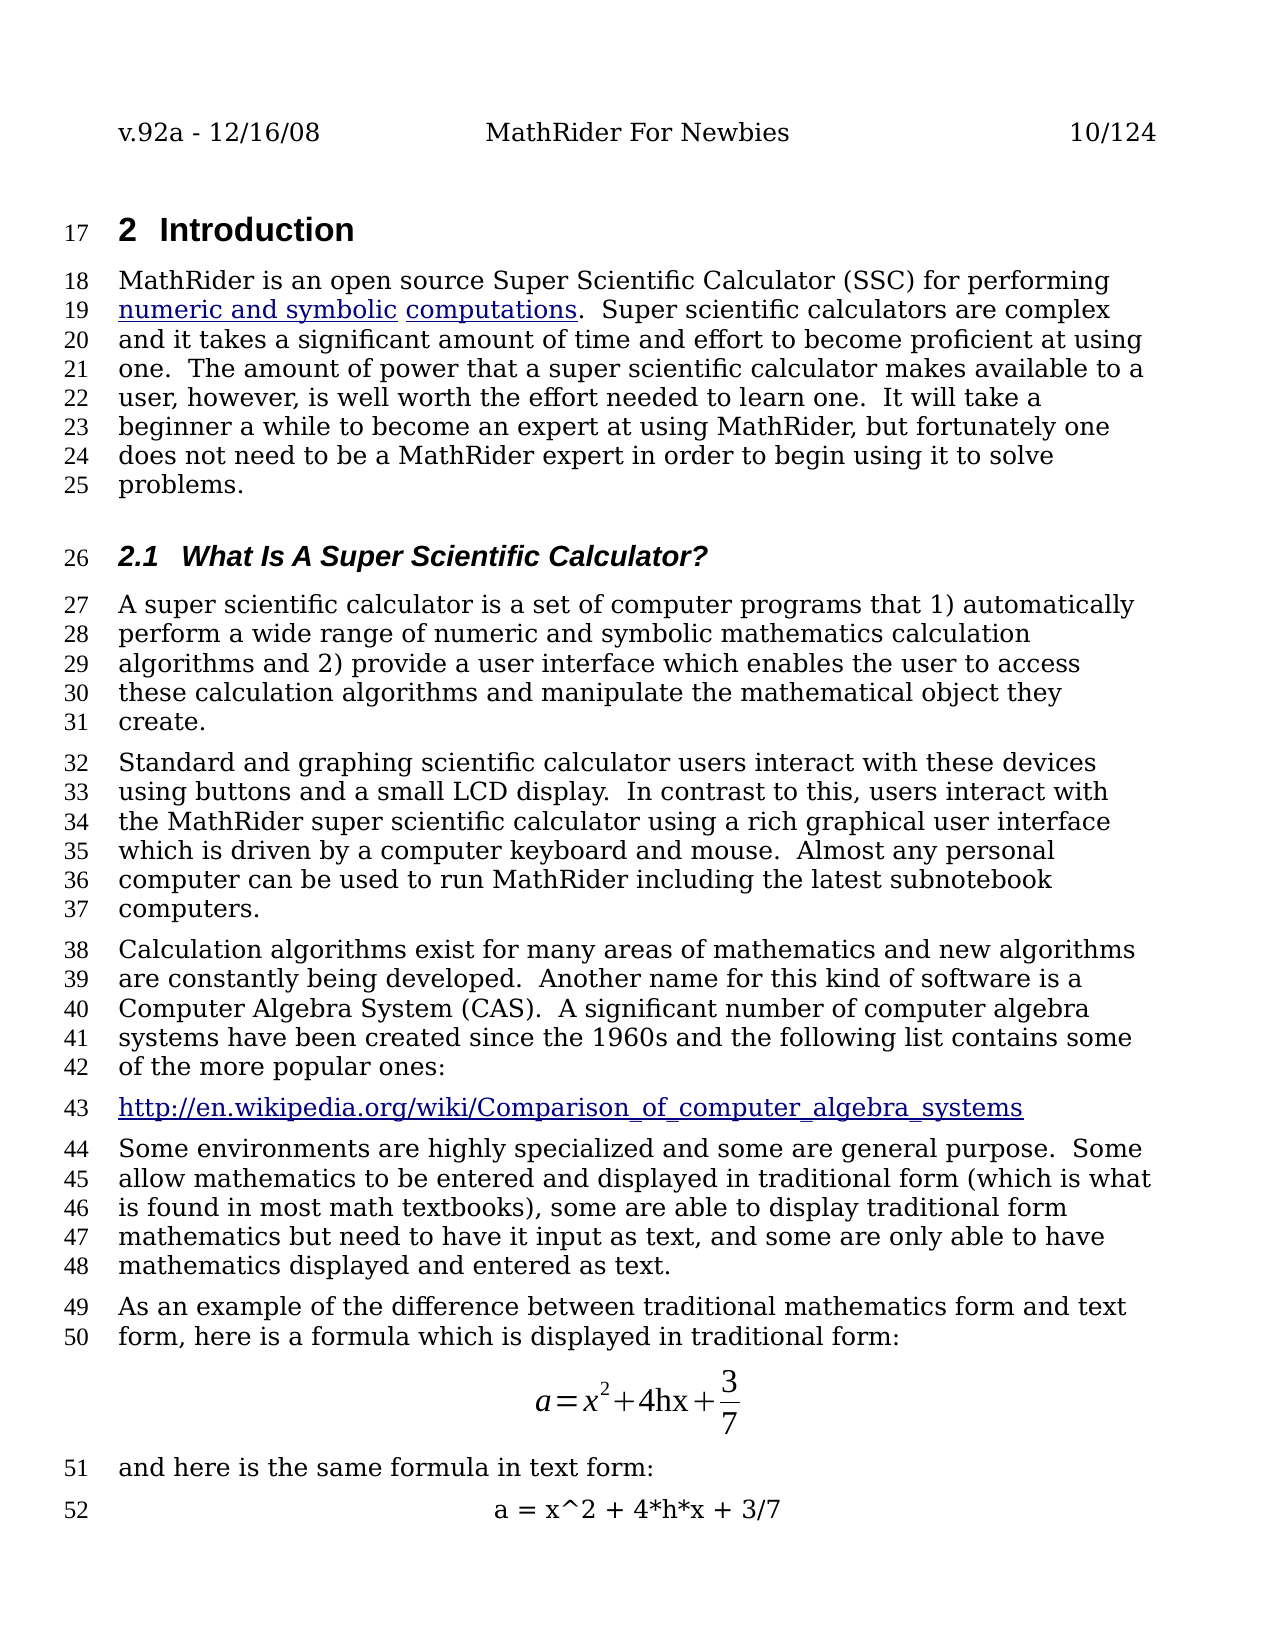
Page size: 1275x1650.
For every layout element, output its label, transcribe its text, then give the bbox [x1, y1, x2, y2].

text A super scientific calculator is a set of computer programs that 1) automatically perform a wide range of numeric and symbolic mathematics calculation algorithms and 2) provide a user interface which enables the user to access these calculation algorithms and manipulate the mathematical object they create. [118, 590, 1157, 736]
text Calculation algorithms exist for many areas of mathematics and new algorithms are constantly being developed. Another name for this kind of software is a Computer Algebra System (CAS). A significant number of computer algebra systems have been created since the 1960s and the following list contains some of the more popular ones: [118, 935, 1157, 1081]
text and here is the same formula in text form: [118, 1454, 1157, 1483]
text http://en.wikipedia.org/wiki/Comparison_of_computer_algebra_systems [118, 1093, 1157, 1122]
text MathRider is an open source Super Scientific Calculator (SSC) for performing numeric and symbolic computations. Super scientific calculators are complex and it takes a significant amount of time and effort to become proficient at using one. The amount of power that a super scientific calculator makes available to a user, however, is well worth the effort needed to learn one. It will take a beginner a while to become an expert at using MathRider, but fortunately one does not need to be a MathRider expert in order to begin using it to solve problems. [118, 266, 1157, 500]
text Standard and graphing scientific calculator users interact with these devices using buttons and a small LCD display. In contrast to this, users interact with the MathRider super scientific calculator using a rich graphical user interface which is driven by a computer keyboard and mouse. Almost any personal computer can be used to run MathRider including the latest subnotebook computers. [118, 748, 1157, 923]
text a = x^2 + 4*h*x + 3/7 [118, 1495, 1157, 1524]
subtitle What Is A Super Scientific Calculator? [118, 539, 1157, 572]
text As an example of the difference between traditional mathematics form and text form, here is a formula which is displayed in traditional form: [118, 1292, 1157, 1351]
text Some environments are highly specialized and some are general purpose. Some allow mathematics to be entered and displayed in traditional form (which is what is found in most math textbooks), some are able to display traditional form mathematics but need to have it input as text, and some are only able to have mathematics displayed and entered as text. [118, 1134, 1157, 1280]
subtitle Introduction [118, 210, 1157, 248]
